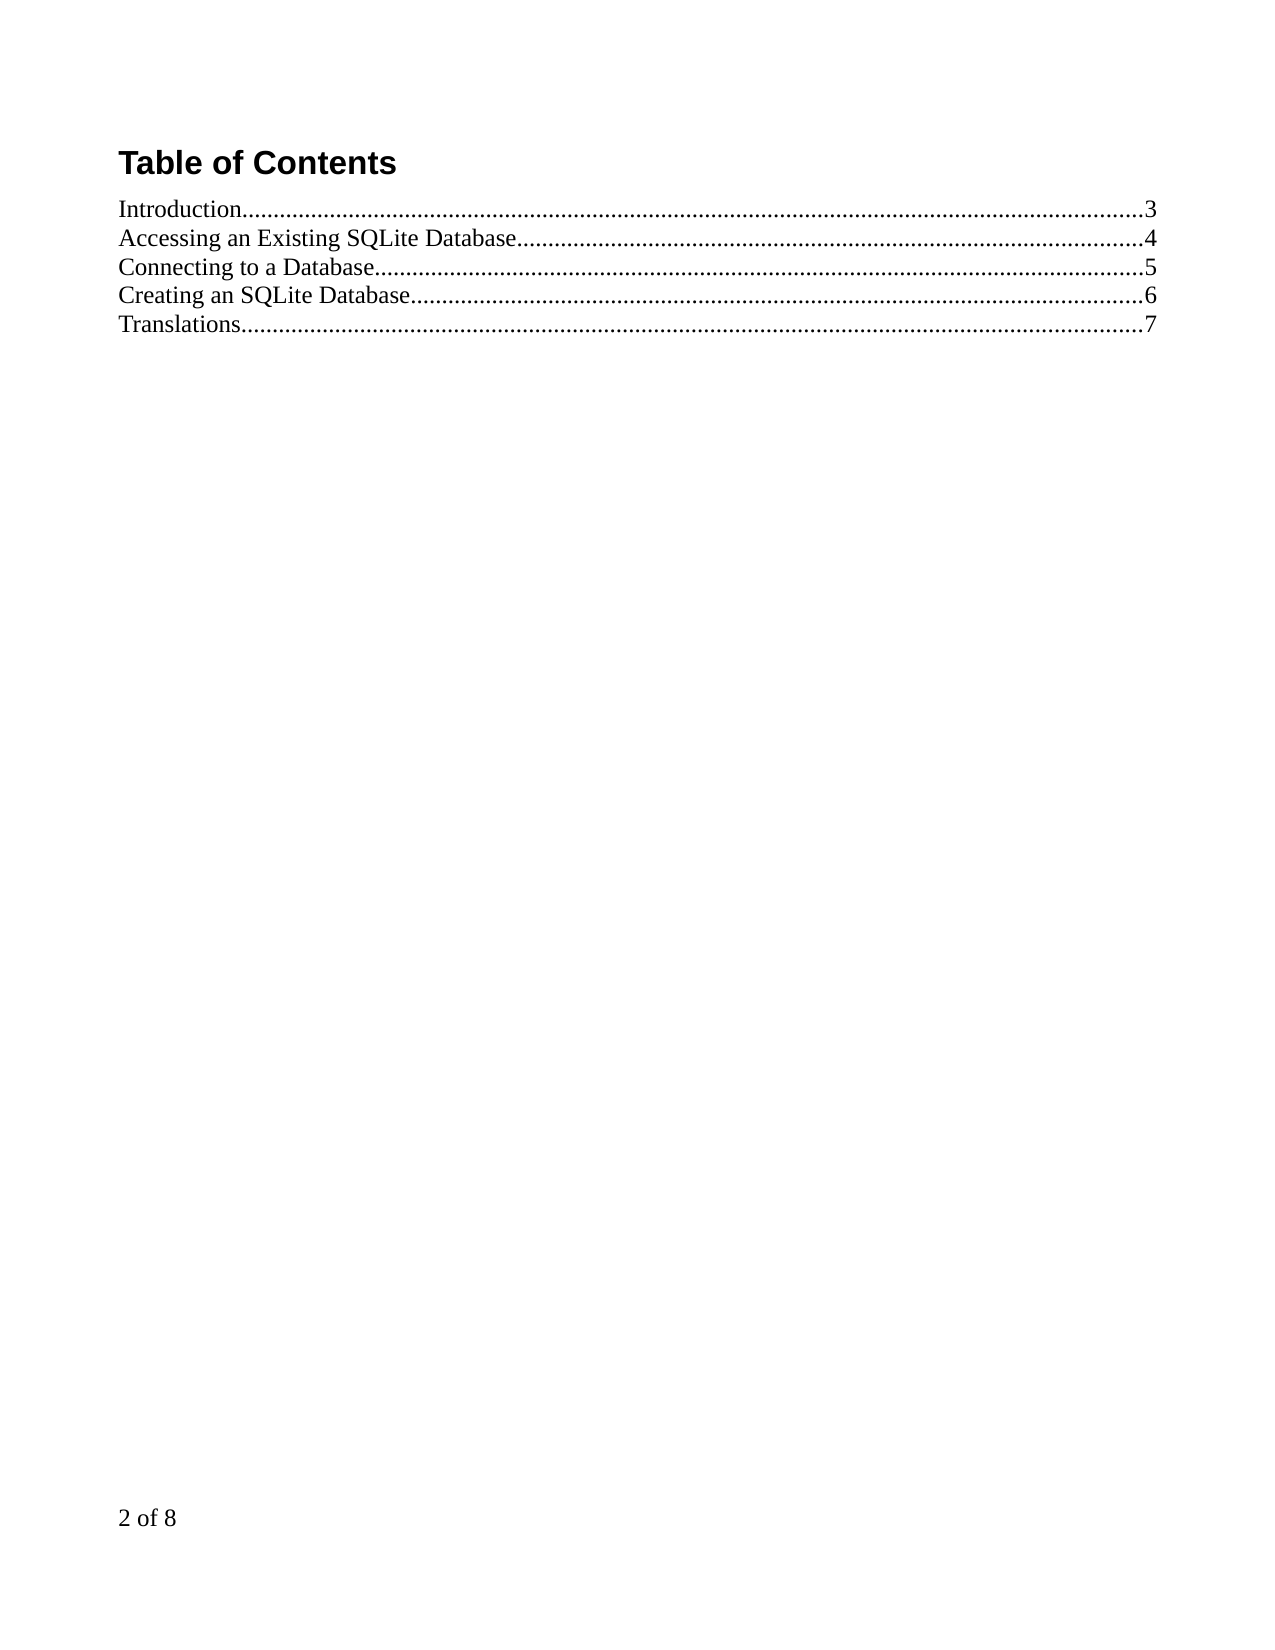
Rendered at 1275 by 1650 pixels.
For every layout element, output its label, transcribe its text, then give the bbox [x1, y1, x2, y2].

text Introduction 3 [118, 194, 1157, 223]
text Translations 7 [118, 309, 1157, 338]
text Accessing an Existing SQLite Database 4 [118, 223, 1157, 252]
text Creating an SQLite Database 6 [118, 280, 1157, 309]
subtitle Table of Contents [118, 143, 1157, 182]
text Connecting to a Database 5 [118, 252, 1157, 280]
